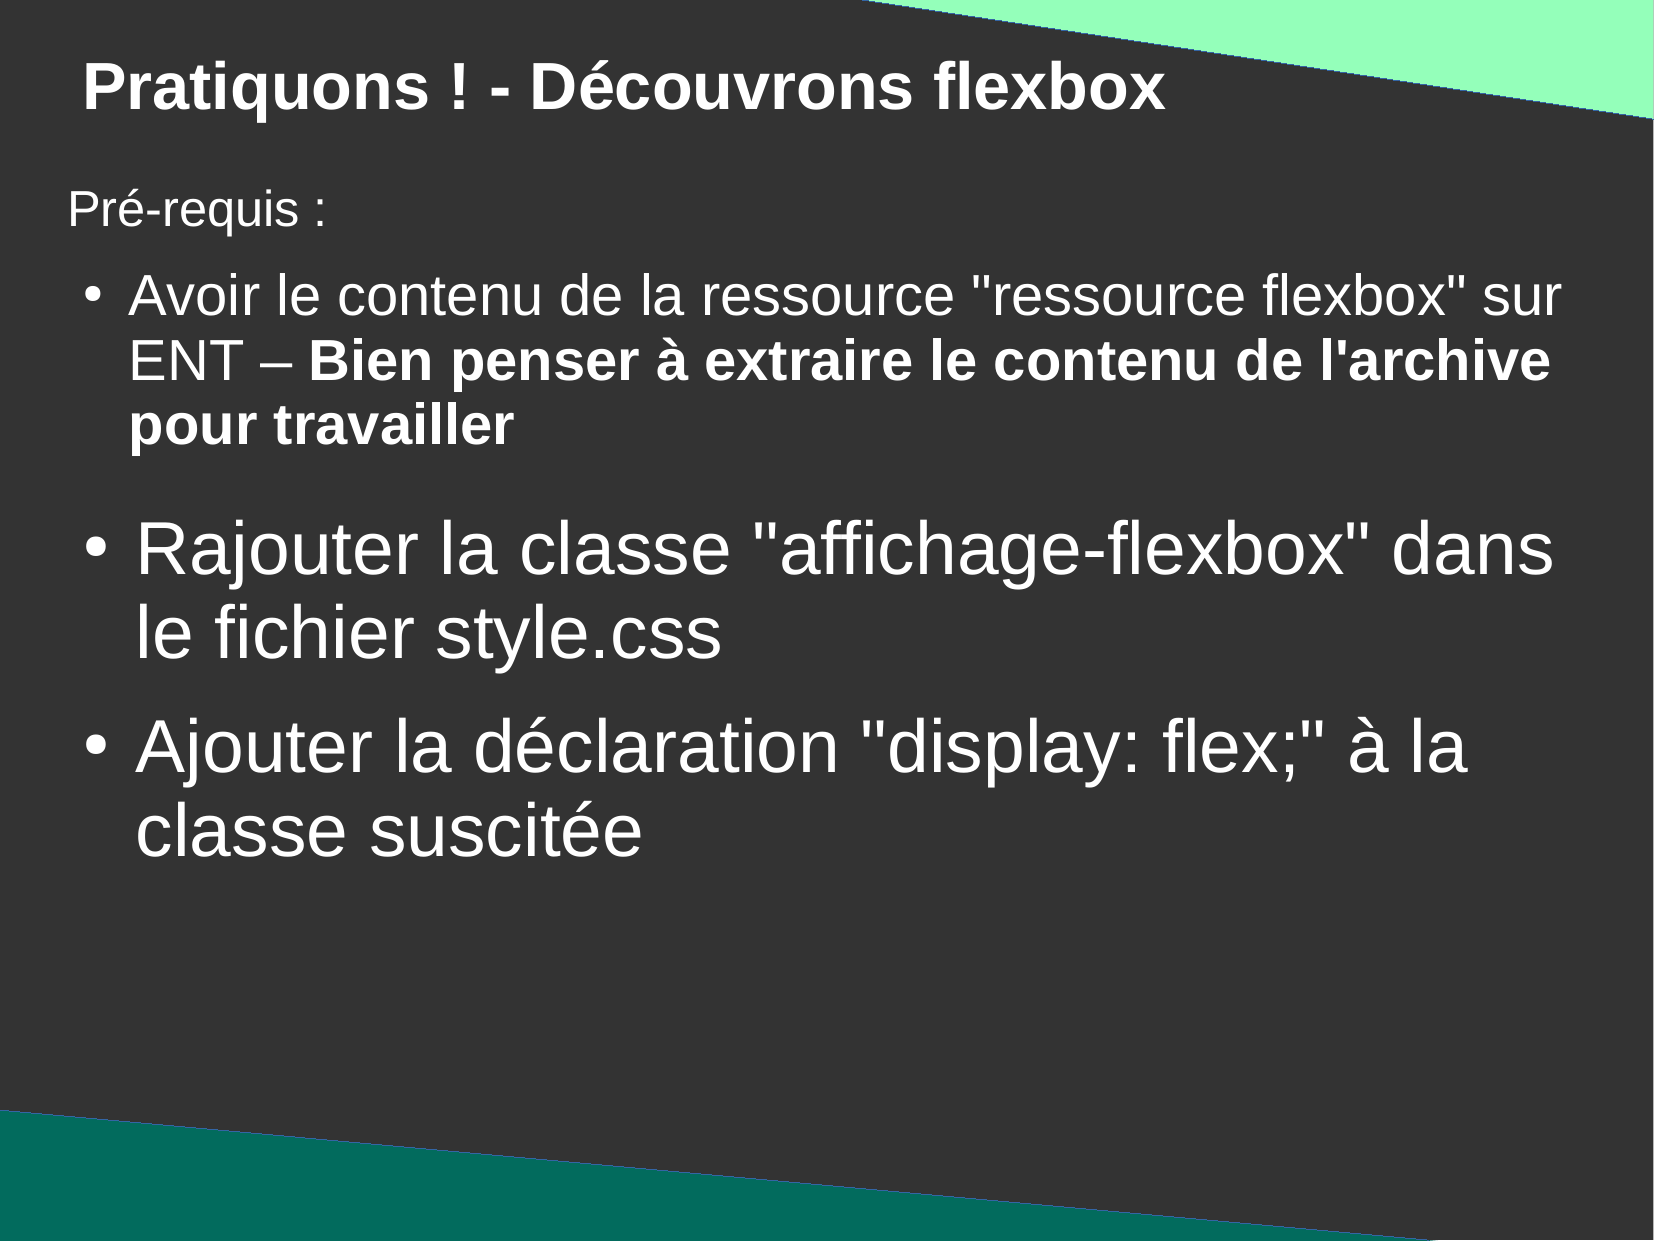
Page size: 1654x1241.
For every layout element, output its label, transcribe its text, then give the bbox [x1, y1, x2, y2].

list Pré-requis : Avoir le contenu de la ressource "ressource flexbox" sur ENT – Bien penser à extraire le contenu de l'archive pour travailler [67, 180, 1607, 461]
text_box [862, 0, 1654, 120]
title Pratiquons ! - Découvrons flexbox [82, 49, 1630, 199]
list Rajouter la classe "affichage-flexbox" dans le fichier style.css Ajouter la déclaration "display: flex;" à la classe suscitée [64, 506, 1589, 886]
